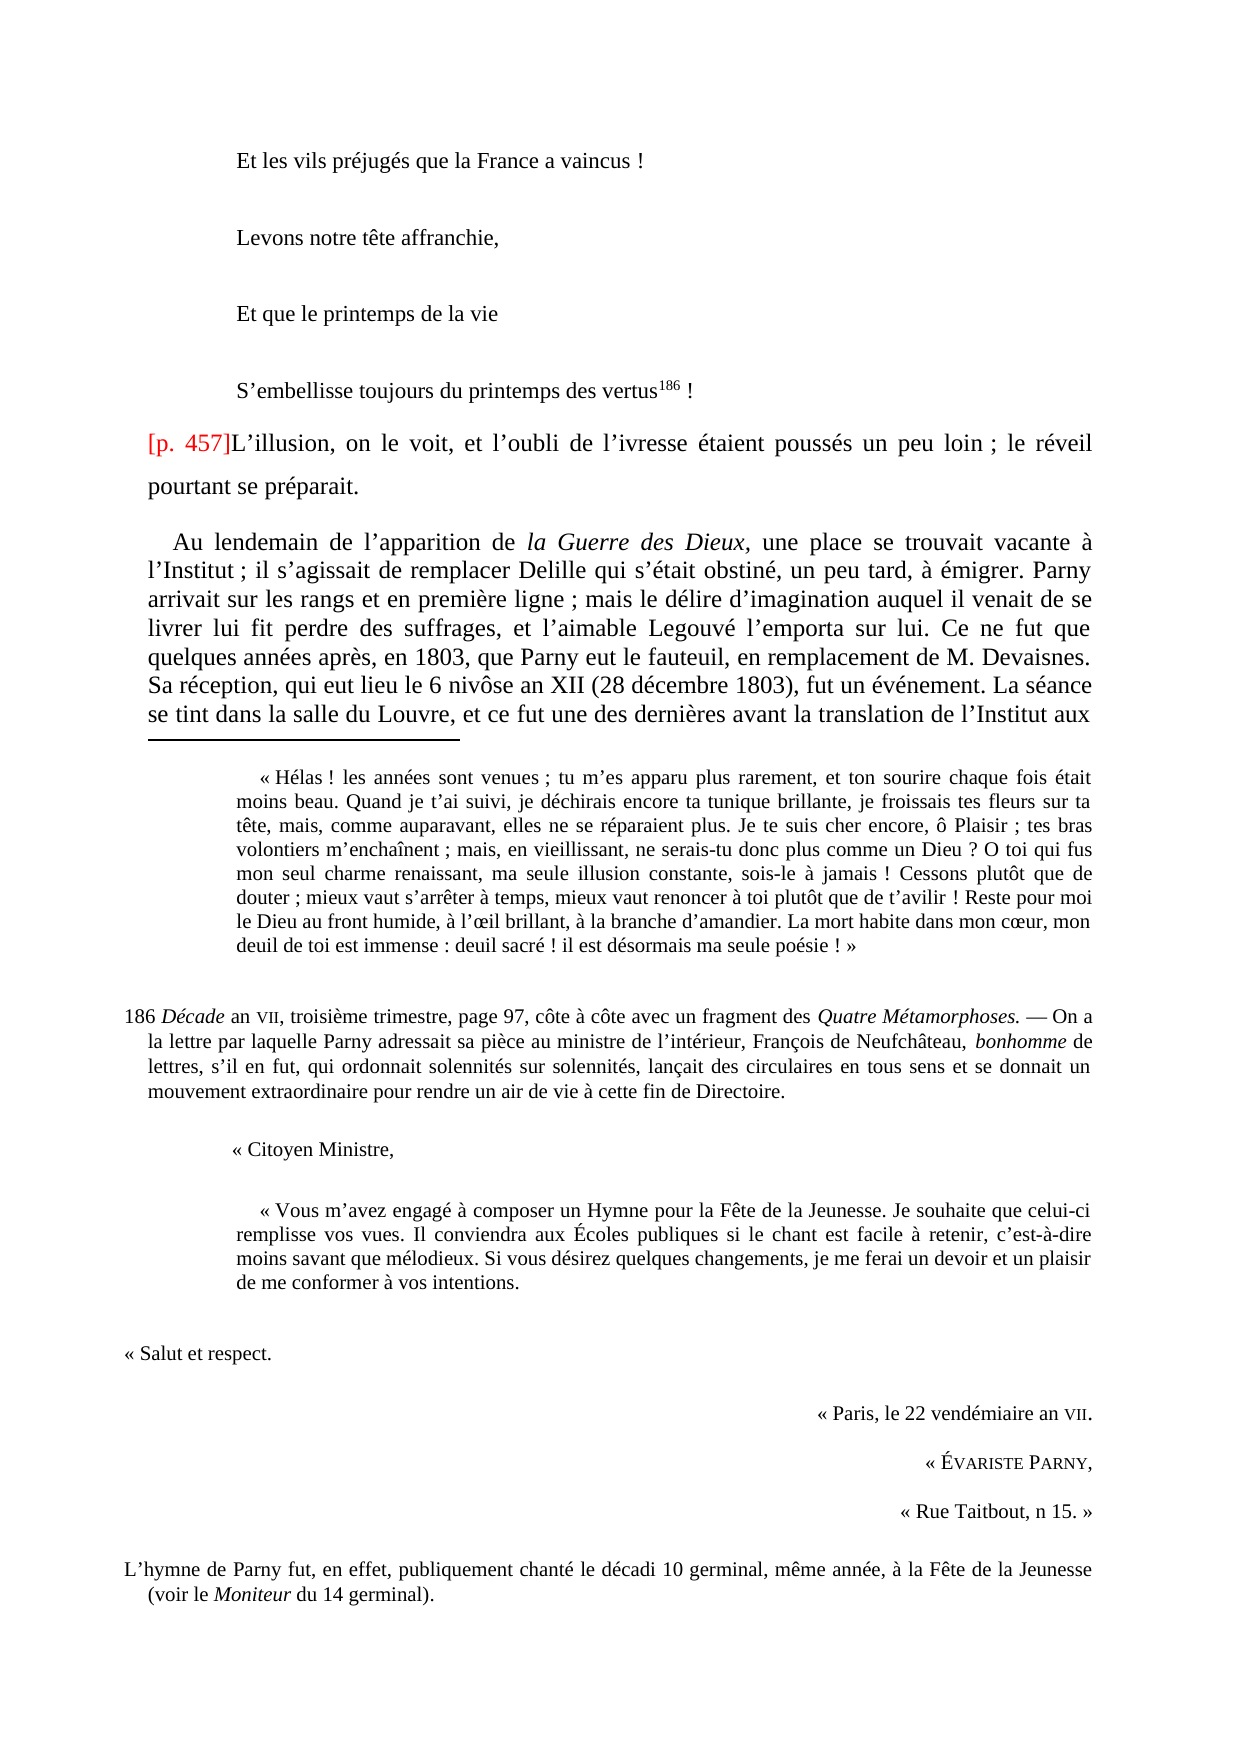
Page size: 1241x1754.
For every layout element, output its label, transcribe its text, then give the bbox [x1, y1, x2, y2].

text « Hélas ! les années sont venues ; tu m’es apparu plus rarement, et ton sourire chaque fois était moins beau. Quand je t’ai suivi, je déchirais encore ta tunique brillante, je froissais tes fleurs sur ta tête, mais, comme auparavant, elles ne se réparaient plus. Je te suis cher encore, ô Plaisir ; tes bras volontiers m’enchaînent ; mais, en vieillissant, ne serais-tu donc plus comme un Dieu ? O toi qui fus mon seul charme renaissant, ma seule illusion constante, sois-le à jamais ! Cessons plutôt que de douter ; mieux vaut s’arrêter à temps, mieux vaut renoncer à toi plutôt que de t’avilir ! Reste pour moi le Dieu au front humide, à l’œil brillant, à la branche d’amandier. La mort habite dans mon cœur, mon deuil de toi est immense : deuil sacré ! il est désormais ma seule poésie ! » [236, 765, 1093, 957]
text « Salut et respect. [124, 1340, 1093, 1365]
text [p. 457]L’illusion, on le voit, et l’oubli de l’ivresse étaient poussés un peu loin ; le réveil pourtant se préparait. [148, 428, 1093, 500]
text « Vous m’avez engagé à composer un Hymne pour la Fête de la Jeunesse. Je souhaite que celui-ci remplisse vos vues. Il conviendra aux Écoles publiques si le chant est facile à retenir, c’est-à-dire moins savant que mélodieux. Si vous désirez quelques changements, je me ferai un devoir et un plaisir de me conformer à vos intentions. [236, 1198, 1093, 1294]
text Au lendemain de l’apparition de la Guerre des Dieux, une place se trouvait vacante à l’Institut ; il s’agissait de remplacer Delille qui s’était obstiné, un peu tard, à émigrer. Parny arrivait sur les rangs et en première ligne ; mais le délire d’imagination auquel il venait de se livrer lui fit perdre des suffrages, et l’aimable Legouvé l’emporta sur lui. Ce ne fut que quelques années après, en 1803, que Parny eut le fauteuil, en remplacement de M. Devaisnes. Sa réception, qui eut lieu le 6 nivôse an XII (28 décembre 1803), fut un événement. La séance se tint dans la salle du Louvre, et ce fut une des dernières avant la translation de l’Institut aux [148, 527, 1093, 728]
text Et les vils préjugés que la France a vaincus ! [236, 148, 1093, 174]
text « Évariste Parny, [148, 1450, 1093, 1474]
text « Rue Taitbout, n 15. » [148, 1499, 1093, 1523]
text « Citoyen Ministre, [207, 1137, 1093, 1161]
text Décade an vii, troisième trimestre, page 97, côte à côte avec un fragment des Quatre Métamorphoses. — On a la lettre par laquelle Parny adressait sa pièce au ministre de l’intérieur, François de Neufchâteau, bonhomme de lettres, s’il en fut, qui ordonnait solennités sur solennités, lançait des circulaires en tous sens et se donnait un mouvement extraordinaire pour rendre un air de vie à cette fin de Directoire. [124, 1003, 1093, 1103]
text Levons notre tête affranchie, [236, 224, 1093, 250]
text S’embellisse toujours du printemps des vertus ! [236, 377, 1093, 403]
text L’hymne de Parny fut, en effet, publiquement chanté le décadi 10 germinal, même année, à la Fête de la Jeunesse (voir le Moniteur du 14 germinal). [124, 1556, 1093, 1606]
text Et que le printemps de la vie [236, 300, 1093, 327]
text « Paris, le 22 vendémiaire an vii. [148, 1398, 1093, 1425]
